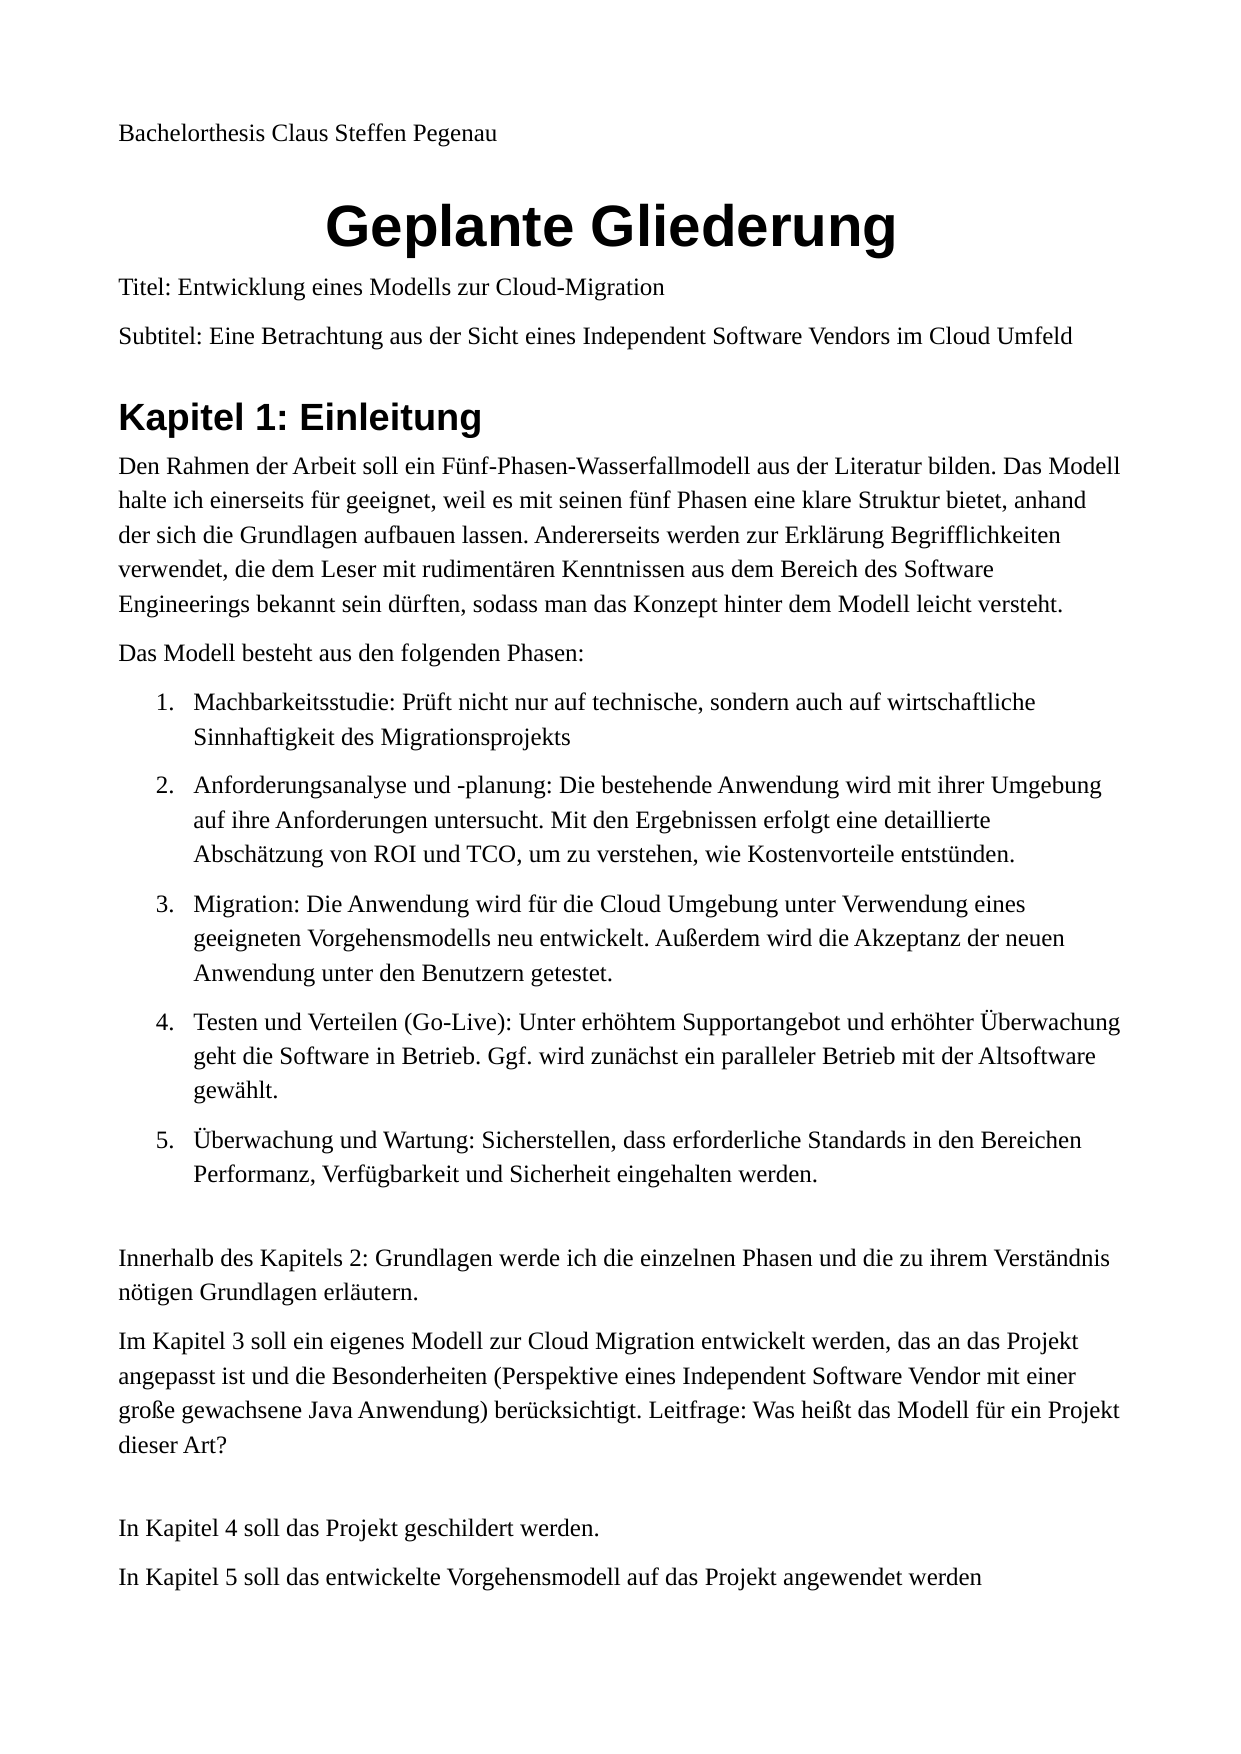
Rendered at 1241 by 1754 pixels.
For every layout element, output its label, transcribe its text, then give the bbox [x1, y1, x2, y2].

text Innerhalb des Kapitels 2: Grundlagen werde ich die einzelnen Phasen und die zu ihrem Verständnis nötigen Grundlagen erläutern. [118, 1208, 1122, 1306]
text Titel: Entwicklung eines Modells zur Cloud-Migration [118, 272, 1122, 301]
text Im Kapitel 3 soll ein eigenes Modell zur Cloud Migration entwickelt werden, das an das Projekt angepasst ist und die Besonderheiten (Perspektive eines Independent Software Vendor mit einer große gewachsene Java Anwendung) berücksichtigt. Leitfrage: Was heißt das Modell für ein Projekt dieser Art? [118, 1326, 1122, 1493]
text Bachelorthesis Claus Steffen Pegenau [118, 118, 1122, 147]
text Das Modell besteht aus den folgenden Phasen: [118, 638, 1122, 667]
subtitle Kapitel 1: Einleitung [118, 395, 1122, 438]
text In Kapitel 5 soll das entwickelte Vorgehensmodell auf das Projekt angewendet werden [118, 1562, 1122, 1591]
text In Kapitel 4 soll das Projekt geschildert werden. [118, 1513, 1122, 1542]
text Subtitel: Eine Betrachtung aus der Sicht eines Independent Software Vendors im Cloud Umfeld [118, 321, 1122, 349]
title Geplante Gliederung [118, 192, 1122, 259]
list Überwachung und Wartung: Sicherstellen, dass erforderliche Standards in den Bereichen Performanz, Verfügbarkeit und Sicherheit eingehalten werden. [156, 1125, 1122, 1188]
list Testen und Verteilen (Go-Live): Unter erhöhtem Supportangebot und erhöhter Überwachung geht die Software in Betrieb. Ggf. wird zunächst ein paralleler Betrieb mit der Altsoftware gewählt. [156, 1007, 1122, 1104]
list Anforderungsanalyse und -planung: Die bestehende Anwendung wird mit ihrer Umgebung auf ihre Anforderungen untersucht. Mit den Ergebnissen erfolgt eine detaillierte Abschätzung von ROI und TCO, um zu verstehen, wie Kostenvorteile entstünden. [156, 771, 1122, 868]
list Machbarkeitsstudie: Prüft nicht nur auf technische, sondern auch auf wirtschaftliche Sinnhaftigkeit des Migrationsprojekts [156, 687, 1122, 750]
list Migration: Die Anwendung wird für die Cloud Umgebung unter Verwendung eines geeigneten Vorgehensmodells neu entwickelt. Außerdem wird die Akzeptanz der neuen Anwendung unter den Benutzern getestet. [156, 889, 1122, 986]
text Den Rahmen der Arbeit soll ein Fünf-Phasen-Wasserfallmodell aus der Literatur bilden. Das Modell halte ich einerseits für geeignet, weil es mit seinen fünf Phasen eine klare Struktur bietet, anhand der sich die Grundlagen aufbauen lassen. Andererseits werden zur Erklärung Begrifflichkeiten verwendet, die dem Leser mit rudimentären Kenntnissen aus dem Bereich des Software Engineerings bekannt sein dürften, sodass man das Konzept hinter dem Modell leicht versteht. [118, 451, 1122, 618]
